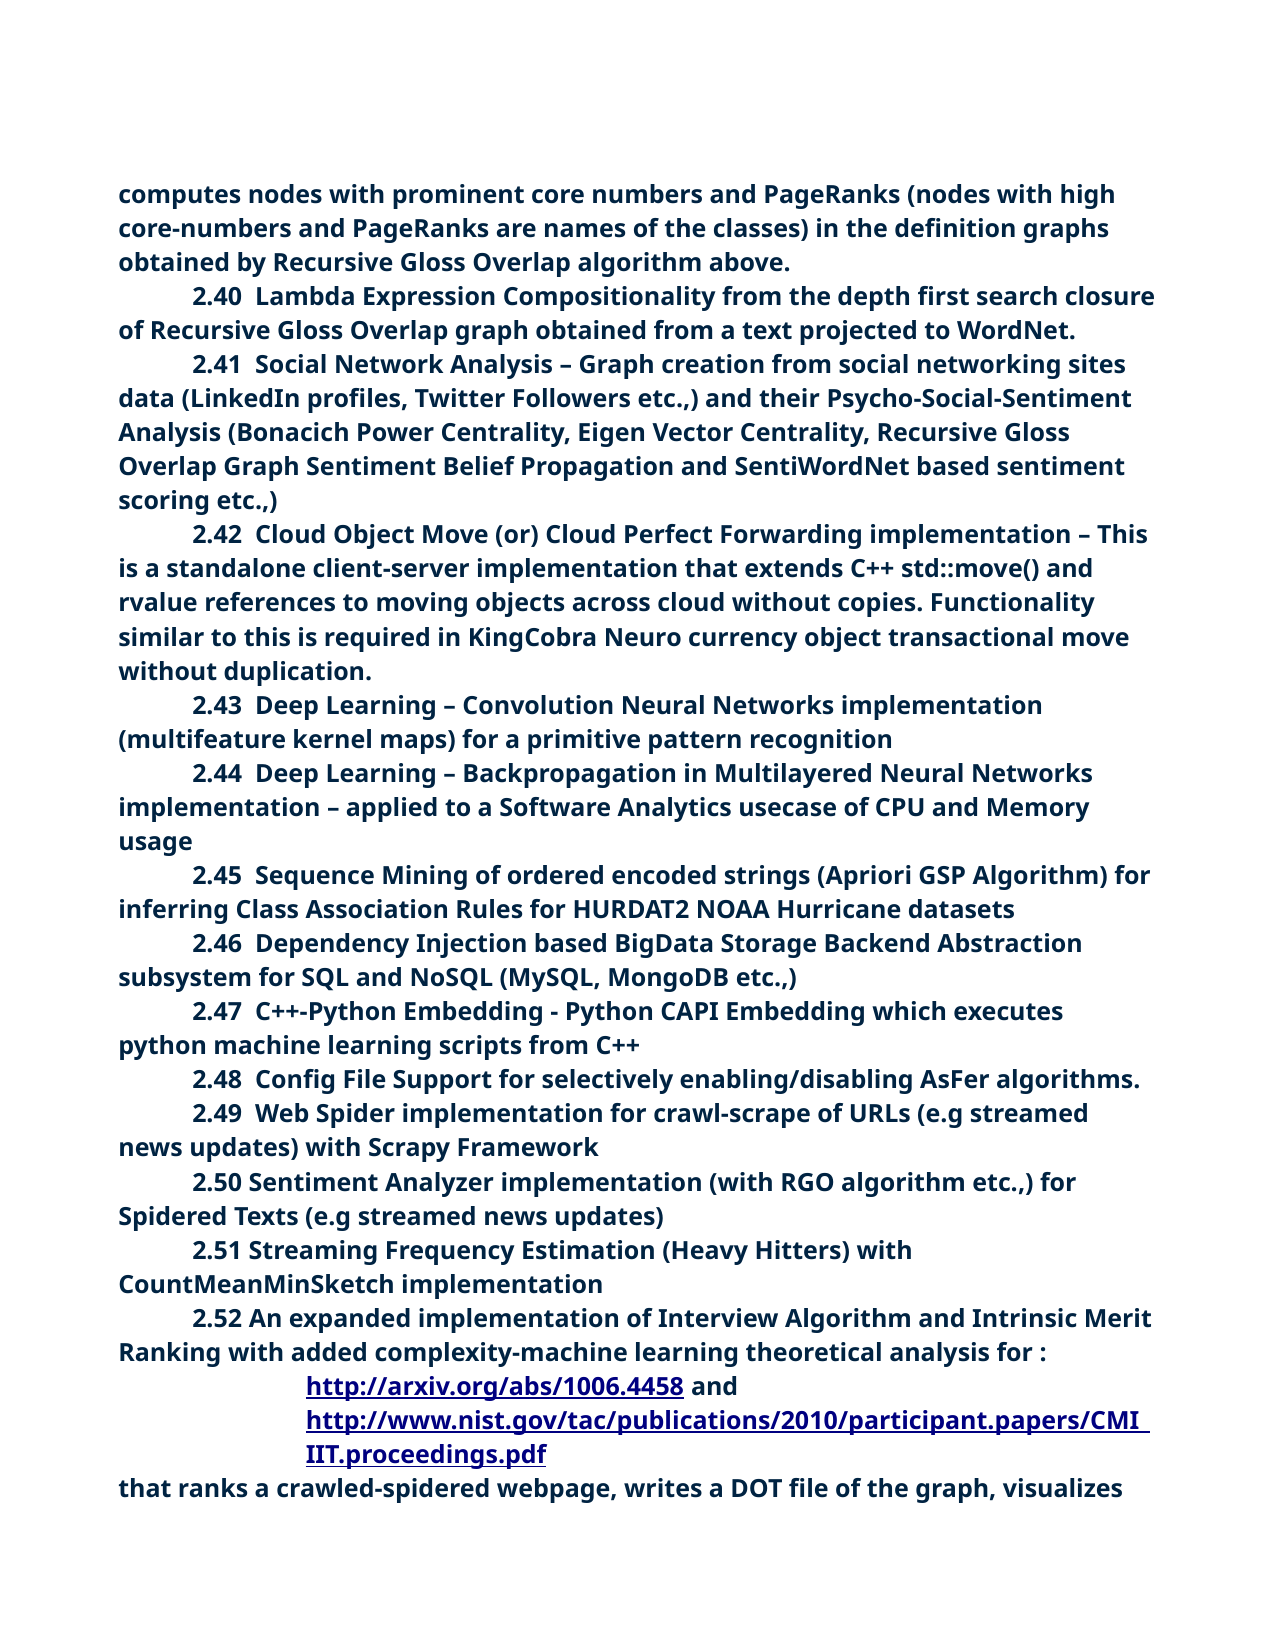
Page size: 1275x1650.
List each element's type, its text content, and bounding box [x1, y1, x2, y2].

list http://arxiv.org/abs/1006.4458 and http://www.nist.gov/tac/publications/2010/participant.papers/CMI_IIT.proceedings.pdf [268, 1368, 1157, 1471]
text 2.48 Config File Support for selectively enabling/disabling AsFer algorithms. [118, 1062, 1157, 1096]
text 2.44 Deep Learning – Backpropagation in Multilayered Neural Networks implementation – applied to a Software Analytics usecase of CPU and Memory usage [118, 755, 1157, 858]
text 2.40 Lambda Expression Compositionality from the depth first search closure of Recursive Gloss Overlap graph obtained from a text projected to WordNet. [118, 278, 1157, 347]
text 2.41 Social Network Analysis – Graph creation from social networking sites data (LinkedIn profiles, Twitter Followers etc.,) and their Psycho-Social-Sentiment Analysis (Bonacich Power Centrality, Eigen Vector Centrality, Recursive Gloss Overlap Graph Sentiment Belief Propagation and SentiWordNet based sentiment scoring etc.,) [118, 347, 1157, 517]
text 2.47 C++-Python Embedding - Python CAPI Embedding which executes python machine learning scripts from C++ [118, 994, 1157, 1062]
text 2.45 Sequence Mining of ordered encoded strings (Apriori GSP Algorithm) for inferring Class Association Rules for HURDAT2 NOAA Hurricane datasets [118, 858, 1157, 926]
text 2.46 Dependency Injection based BigData Storage Backend Abstraction subsystem for SQL and NoSQL (MySQL, MongoDB etc.,) [118, 926, 1157, 994]
text 2.50 Sentiment Analyzer implementation (with RGO algorithm etc.,) for Spidered Texts (e.g streamed news updates) [118, 1164, 1157, 1232]
text 2.42 Cloud Object Move (or) Cloud Perfect Forwarding implementation – This is a standalone client-server implementation that extends C++ std::move() and rvalue references to moving objects across cloud without copies. Functionality similar to this is required in KingCobra Neuro currency object transactional move without duplication. [118, 517, 1157, 687]
text 2.52 An expanded implementation of Interview Algorithm and Intrinsic Merit Ranking with added complexity-machine learning theoretical analysis for : [118, 1300, 1157, 1368]
text computes nodes with prominent core numbers and PageRanks (nodes with high core-numbers and PageRanks are names of the classes) in the definition graphs obtained by Recursive Gloss Overlap algorithm above. [118, 176, 1157, 278]
text 2.49 Web Spider implementation for crawl-scrape of URLs (e.g streamed news updates) with Scrapy Framework [118, 1096, 1157, 1164]
text 2.43 Deep Learning – Convolution Neural Networks implementation (multifeature kernel maps) for a primitive pattern recognition [118, 687, 1157, 755]
text that ranks a crawled-spidered webpage, writes a DOT file of the graph, visualizes [118, 1471, 1157, 1505]
text 2.51 Streaming Frequency Estimation (Heavy Hitters) with CountMeanMinSketch implementation [118, 1232, 1157, 1300]
